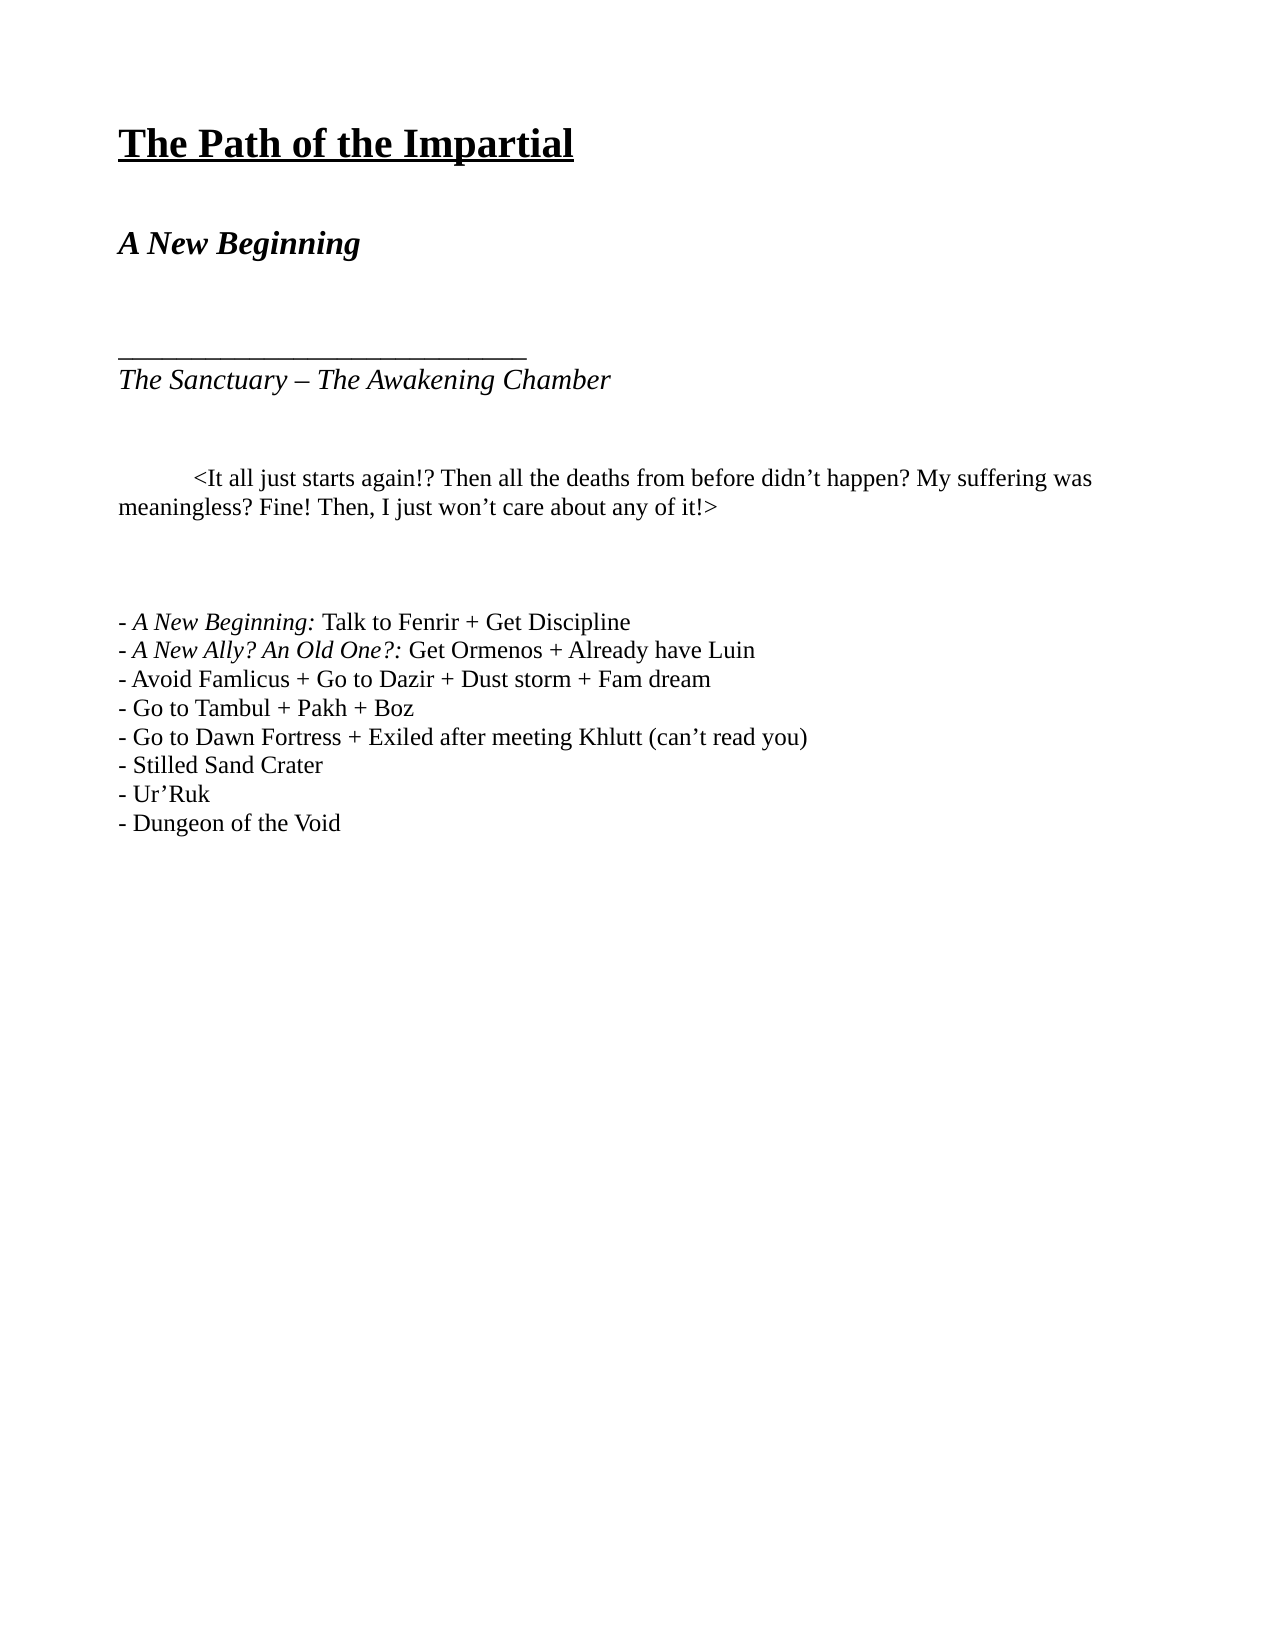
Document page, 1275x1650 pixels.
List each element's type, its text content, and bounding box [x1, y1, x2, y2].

text - Go to Dawn Fortress + Exiled after meeting Khlutt (can’t read you) [118, 722, 1157, 751]
text - Ur’Ruk [118, 779, 1157, 808]
text - Go to Tambul + Pakh + Boz [118, 693, 1157, 722]
text - Dungeon of the Void [118, 808, 1157, 837]
text The Path of the Impartial [118, 118, 1157, 166]
text A New Beginning [118, 223, 1157, 262]
text - Stilled Sand Crater [118, 751, 1157, 779]
text - A New Beginning: Talk to Fenrir + Get Discipline [118, 607, 1157, 636]
text - Avoid Famlicus + Go to Dazir + Dust storm + Fam dream [118, 664, 1157, 693]
text ____________________________ [118, 329, 1157, 362]
text <It all just starts again!? Then all the deaths from before didn’t happen? My suffering was meaningless? Fine! Then, I just won’t care about any of it!> [118, 463, 1157, 521]
text - A New Ally? An Old One?: Get Ormenos + Already have Luin [118, 636, 1157, 664]
text The Sanctuary – The Awakening Chamber [118, 362, 1157, 396]
